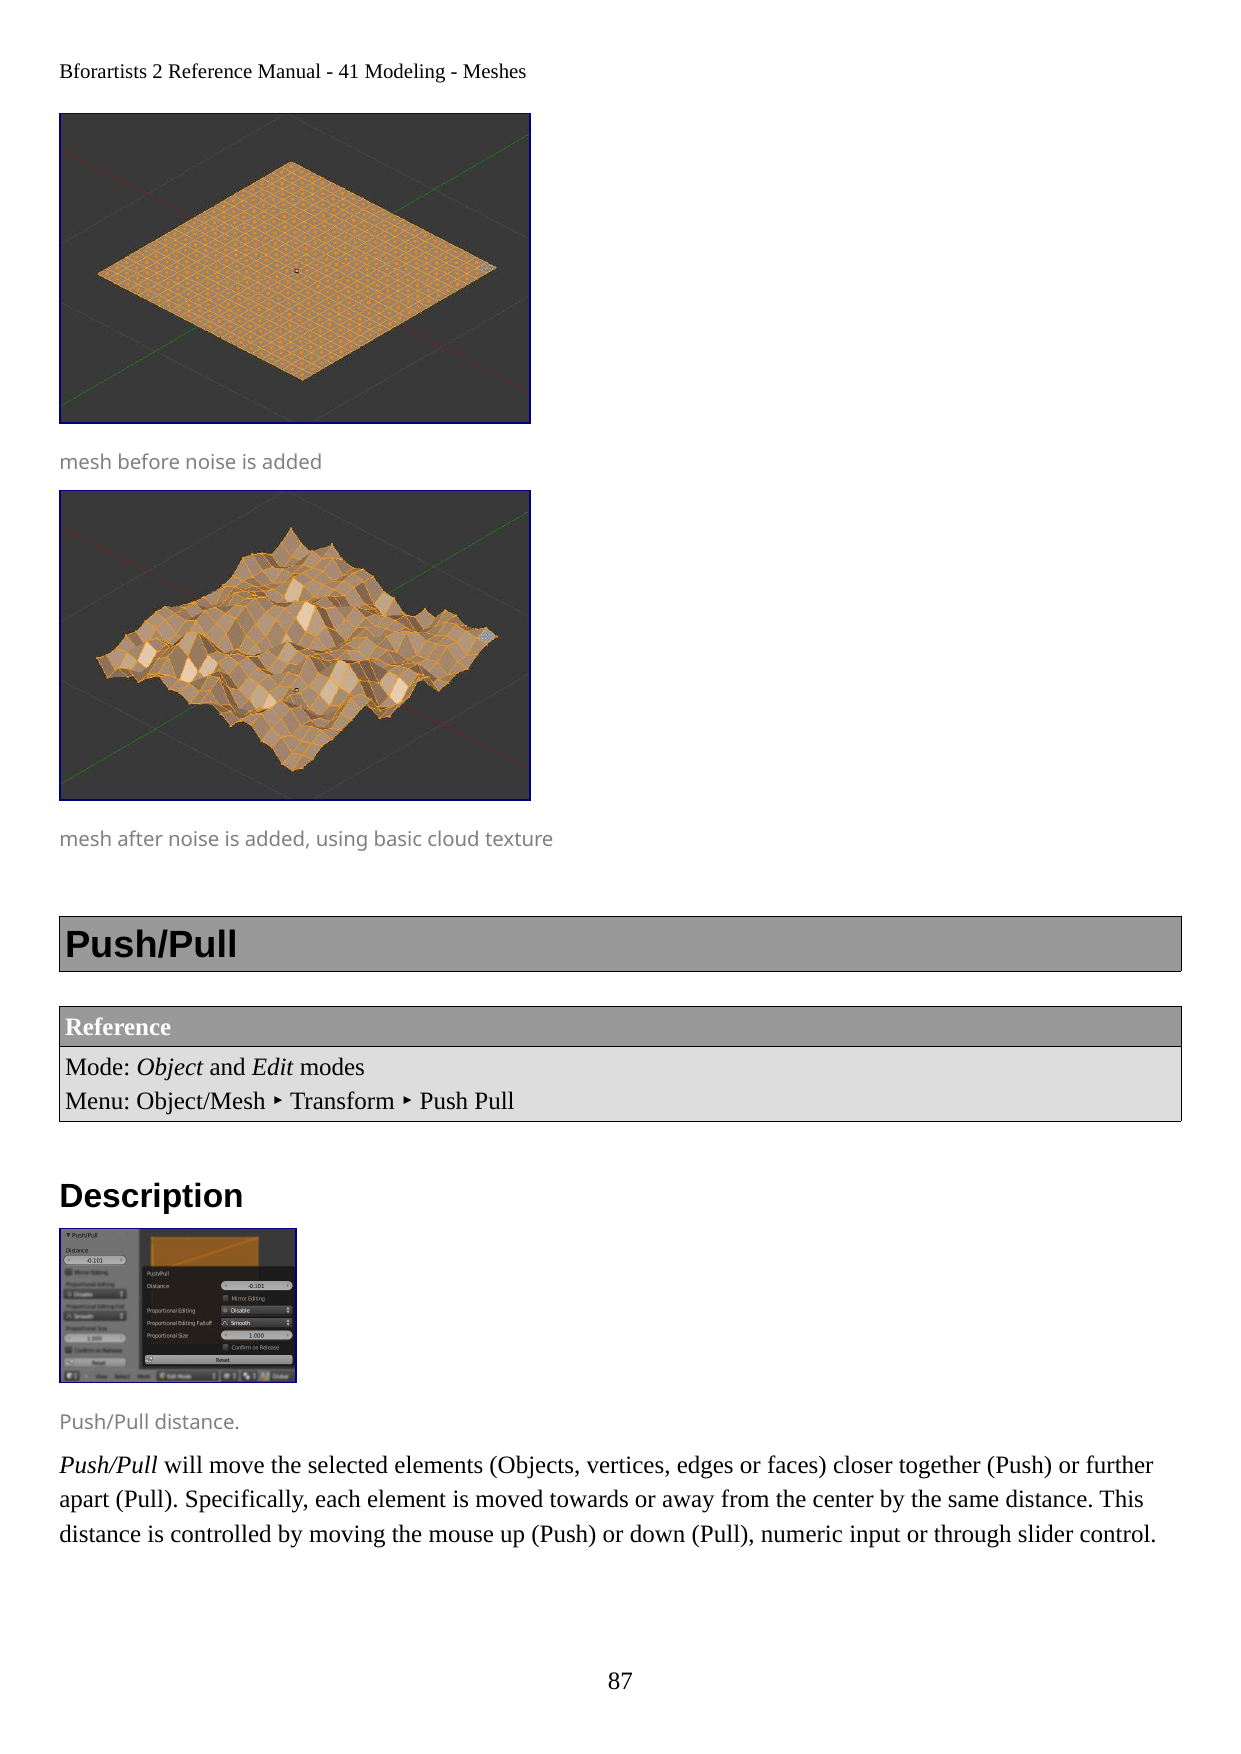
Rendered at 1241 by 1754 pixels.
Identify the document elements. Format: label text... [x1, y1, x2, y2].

picture [61, 114, 529, 422]
table_cell Mode: Object and Edit modes Menu: Object/Mesh ‣ Transform ‣ Push Pull [60, 1047, 1181, 1121]
picture [61, 1229, 295, 1382]
text Push/Pull will move the selected elements (Objects, vertices, edges or faces) closer together (Push) or further apart (Pull). Specifically, each element is moved towards or away from the center by the same distance. This distance is controlled by moving the mouse up (Push) or down (Pull), numeric input or through slider control. [59, 1450, 1181, 1547]
table_header Push/Pull [60, 917, 1181, 971]
table_header Reference [60, 1007, 1181, 1046]
text mesh after noise is added, using basic cloud texture [59, 821, 1181, 852]
text Push/Pull distance. [59, 1404, 1181, 1435]
text mesh before noise is added [59, 444, 1181, 475]
subtitle Description [59, 1176, 1181, 1215]
picture [61, 491, 529, 799]
